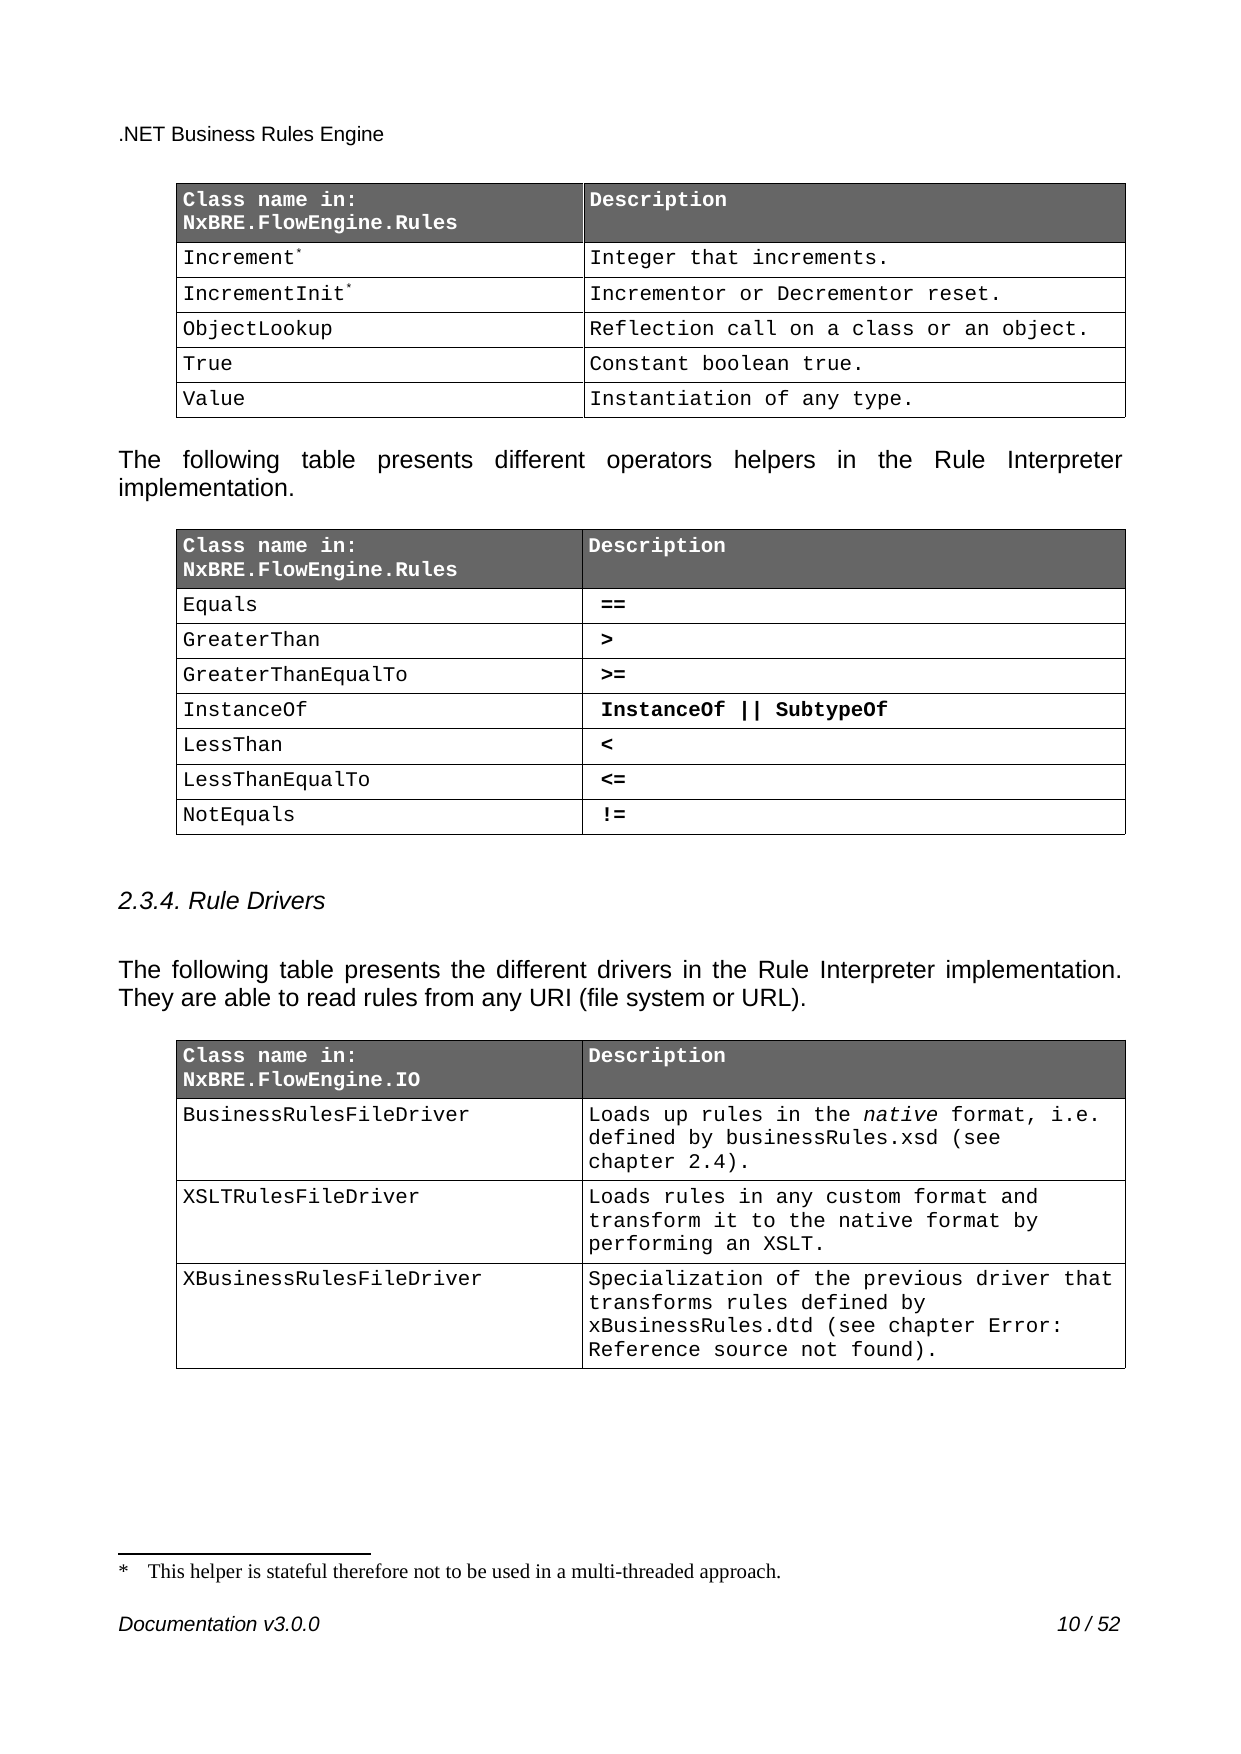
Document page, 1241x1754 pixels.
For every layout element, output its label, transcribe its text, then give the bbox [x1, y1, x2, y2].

table_cell Incrementor or Decrementor reset. [585, 278, 1125, 312]
table_cell Equals [177, 589, 582, 623]
table_cell InstanceOf || SubtypeOf [583, 694, 1125, 728]
table_header Description [585, 184, 1125, 242]
table_cell Increment* [177, 243, 583, 277]
table_cell XBusinessRulesFileDriver [177, 1264, 582, 1368]
table_cell >= [583, 659, 1125, 693]
table_cell True [177, 348, 583, 382]
table_header Class name in: NxBRE.FlowEngine.Rules [177, 184, 583, 242]
table_cell XSLTRulesFileDriver [177, 1181, 582, 1263]
table_cell Integer that increments. [585, 243, 1125, 277]
table_cell Loads rules in any custom format and transform it to the native format by performing an XSLT. [583, 1181, 1125, 1263]
table_cell InstanceOf [177, 694, 582, 728]
table_cell Reflection call on a class or an object. [585, 313, 1125, 347]
table_header Class name in: NxBRE.FlowEngine.IO [177, 1041, 582, 1098]
table_cell IncrementInit [177, 278, 583, 312]
table_cell ObjectLookup [177, 313, 583, 347]
table_cell GreaterThan [177, 624, 582, 658]
table_cell Instantiation of any type. [585, 383, 1125, 417]
table_cell NotEquals [177, 800, 582, 834]
subtitle Rule Drivers [118, 887, 1124, 915]
table_cell Specialization of the previous driver that transforms rules defined by xBusinessRules.dtd (see chapter ). [583, 1264, 1125, 1368]
table_cell Value [177, 383, 583, 417]
table_cell == [583, 589, 1125, 623]
table_cell LessThanEqualTo [177, 765, 582, 799]
text The following table presents the different drivers in the Rule Interpreter implementation. They are able to read rules from any URI (file system or URL). [118, 955, 1124, 1011]
table_cell BusinessRulesFileDriver [177, 1099, 582, 1180]
table_header Description [583, 530, 1125, 588]
table_cell < [583, 729, 1125, 764]
table_cell GreaterThanEqualTo [177, 659, 582, 693]
table_cell != [583, 800, 1125, 834]
table_cell > [583, 624, 1125, 658]
table_cell LessThan [177, 729, 582, 764]
table_header Description [583, 1041, 1125, 1098]
text The following table presents different operators helpers in the Rule Interpreter implementation. [118, 445, 1124, 501]
table_cell <= [583, 765, 1125, 799]
table_header Class name in: NxBRE.FlowEngine.Rules [177, 530, 582, 588]
table_cell Loads up rules in the native format, i.e. defined by businessRules.xsd (see chapter 2.4). [583, 1099, 1125, 1180]
table_cell Constant boolean true. [585, 348, 1125, 382]
